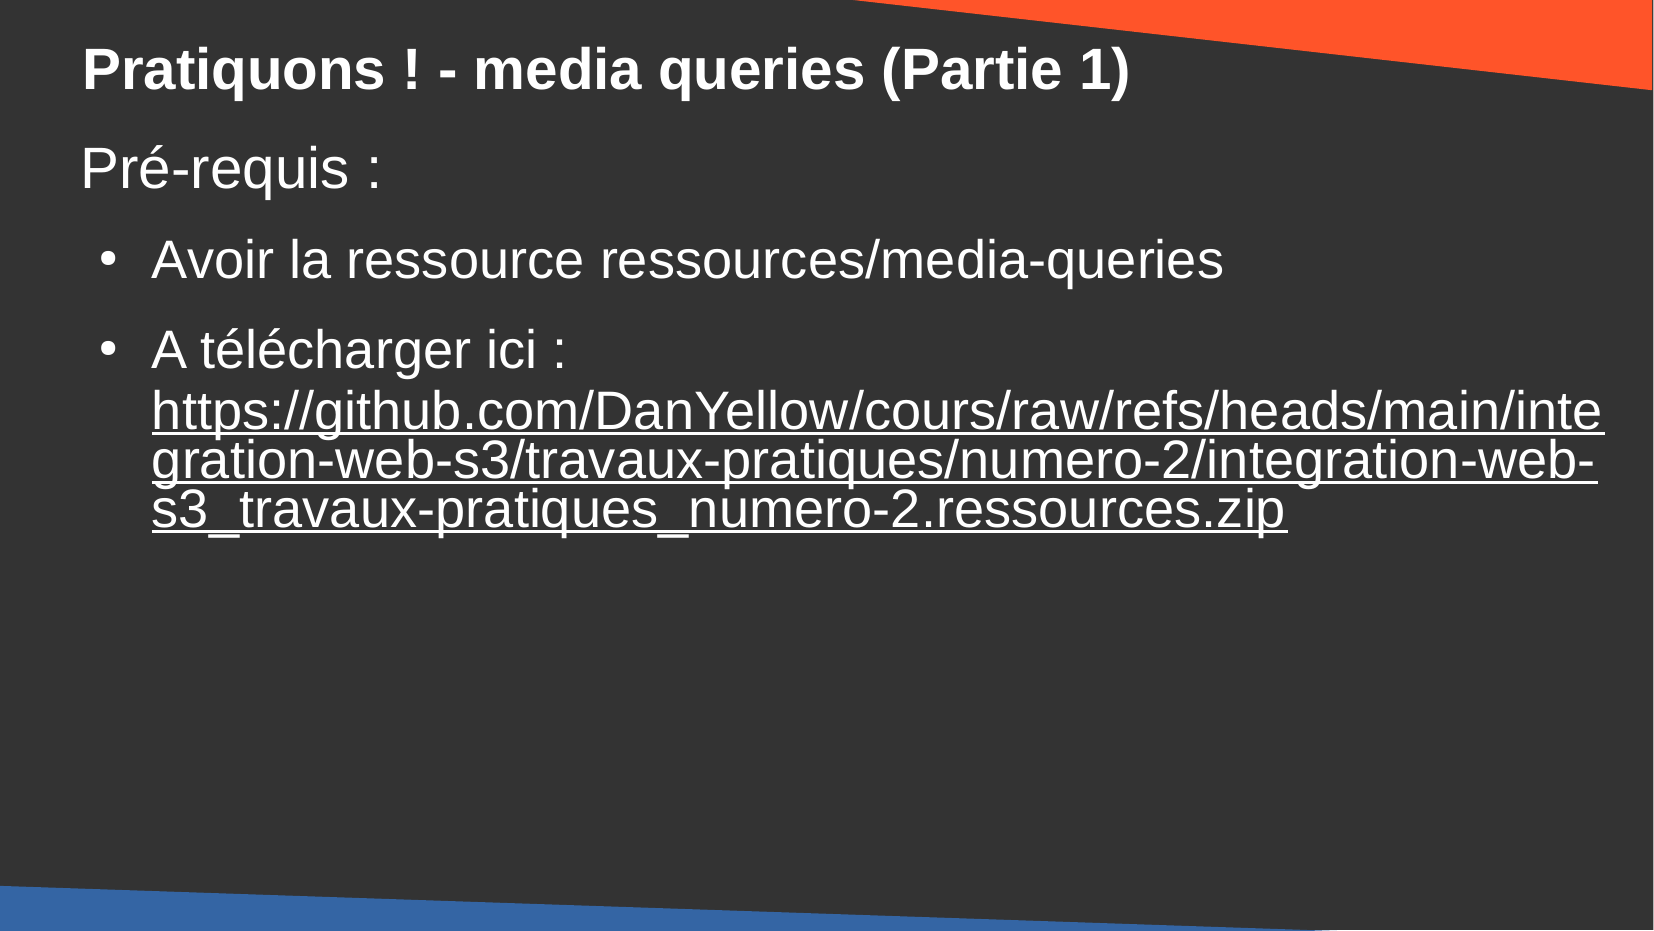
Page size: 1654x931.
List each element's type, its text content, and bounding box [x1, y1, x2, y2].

title Pratiquons ! - media queries (Partie 1) [82, 37, 1571, 114]
text_box [853, 0, 1653, 91]
list Pré-requis : Avoir la ressource ressources/media-queries A télécharger ici : https://github.com/DanYellow/cours/raw/refs/heads/main/integration-web-s3/travaux-pratiques/numero-2/integration-web-s3_travaux-pratiques_numero-2.ressources.zip [80, 135, 1620, 686]
text_box [0, 885, 1337, 931]
